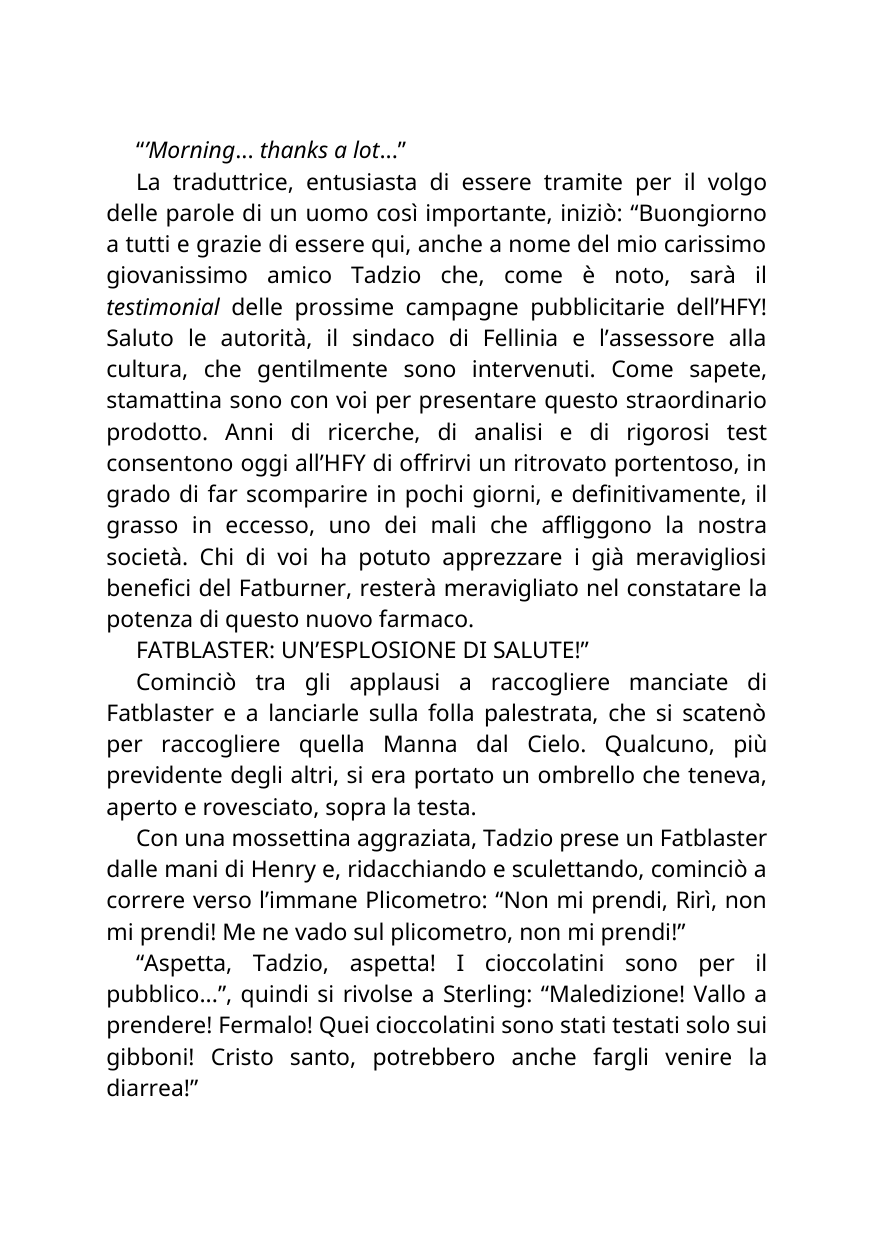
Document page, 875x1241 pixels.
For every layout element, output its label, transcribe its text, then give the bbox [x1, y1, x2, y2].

text “’Morning... thanks a lot...” [106, 134, 768, 166]
text Con una mossettina aggraziata, Tadzio prese un Fatblaster dalle mani di Henry e, ridacchiando e sculettando, cominciò a correre verso l’immane Plicometro: “Non mi prendi, Rirì, non mi prendi! Me ne vado sul plicometro, non mi prendi!” [106, 822, 768, 947]
text La traduttrice, entusiasta di essere tramite per il volgo delle parole di un uomo così importante, iniziò: “Buongiorno a tutti e grazie di essere qui, anche a nome del mio carissimo giovanissimo amico Tadzio che, come è noto, sarà il testimonial delle prossime campagne pubblicitarie dell’HFY! Saluto le autorità, il sindaco di Fellinia e l’assessore alla cultura, che gentilmente sono intervenuti. Come sapete, stamattina sono con voi per presentare questo straordinario prodotto. Anni di ricerche, di analisi e di rigorosi test consentono oggi all’HFY di offrirvi un ritrovato portentoso, in grado di far scomparire in pochi giorni, e definitivamente, il grasso in eccesso, uno dei mali che affliggono la nostra società. Chi di voi ha potuto apprezzare i già meravigliosi benefici del Fatburner, resterà meravigliato nel constatare la potenza di questo nuovo farmaco. [106, 166, 768, 634]
text Cominciò tra gli applausi a raccogliere manciate di Fatblaster e a lanciarle sulla folla palestrata, che si scatenò per raccogliere quella Manna dal Cielo. Qualcuno, più previdente degli altri, si era portato un ombrello che teneva, aperto e rovesciato, sopra la testa. [106, 666, 768, 822]
text FATBLASTER: UN’ESPLOSIONE DI SALUTE!” [106, 634, 768, 666]
text “Aspetta, Tadzio, aspetta! I cioccolatini sono per il pubblico...”, quindi si rivolse a Sterling: “Maledizione! Vallo a prendere! Fermalo! Quei cioccolatini sono stati testati solo sui gibboni! Cristo santo, potrebbero anche fargli venire la diarrea!” [106, 947, 768, 1103]
